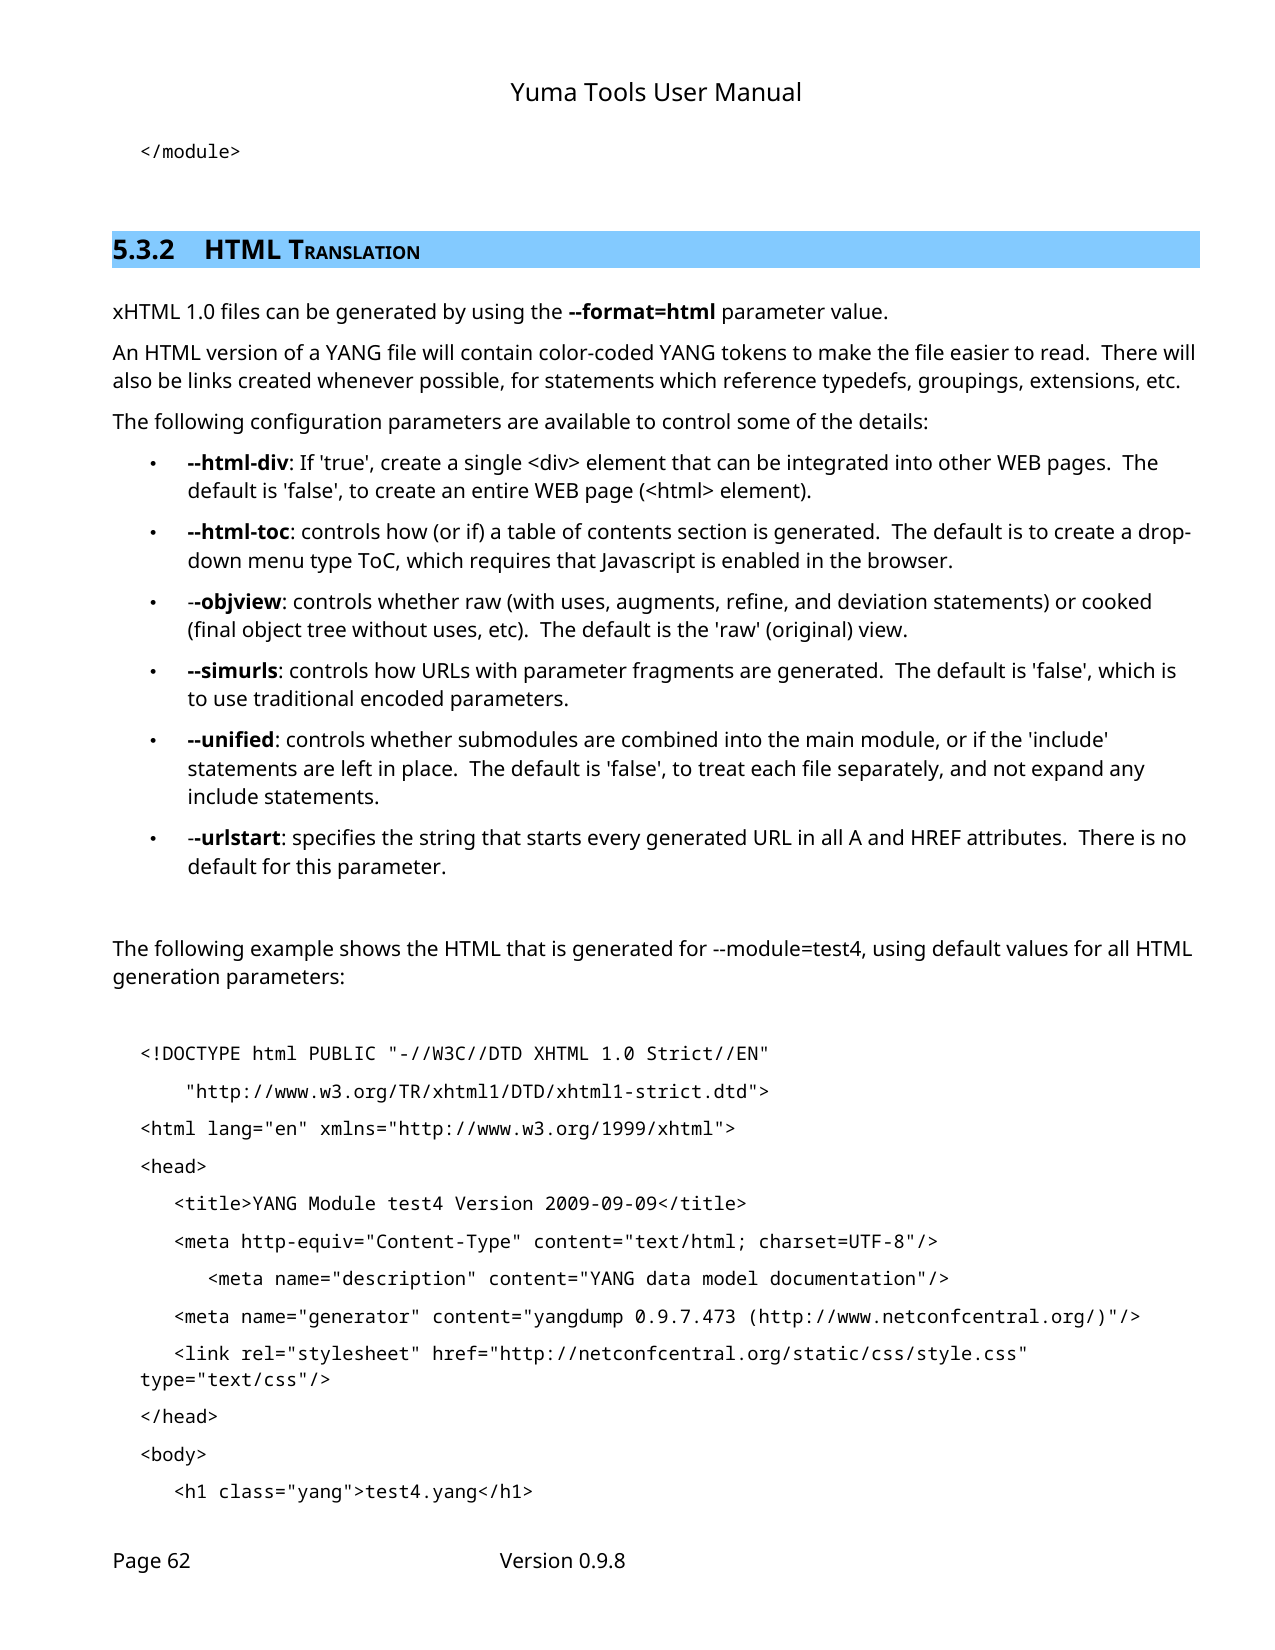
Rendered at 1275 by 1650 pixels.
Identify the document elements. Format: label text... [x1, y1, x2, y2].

list --html-div: If 'true', create a single <div> element that can be integrated into other WEB pages. The default is 'false', to create an entire WEB page (<html> element). [150, 448, 1200, 505]
text "http://www.w3.org/TR/xhtml1/DTD/xhtml1-strict.dtd"> [139, 1078, 1200, 1103]
text The following configuration parameters are available to control some of the details: [112, 407, 1200, 436]
text <!DOCTYPE html PUBLIC "-//W3C//DTD XHTML 1.0 Strict//EN" [139, 1041, 1200, 1066]
subtitle HTML Translation [112, 231, 1200, 268]
text <body> [139, 1441, 1200, 1467]
text <meta name="generator" content="yangdump 0.9.7.473 (http://www.netconfcentral.org/)"/> [139, 1303, 1200, 1328]
text <meta name="description" content="YANG data model documentation"/> [139, 1266, 1200, 1291]
text <h1 class="yang">test4.yang</h1> [139, 1478, 1200, 1504]
text xHTML 1.0 files can be generated by using the --format=html parameter value. [112, 297, 1200, 325]
text An HTML version of a YANG file will contain color-coded YANG tokens to make the file easier to read. There will also be links created whenever possible, for statements which reference typedefs, groupings, extensions, etc. [112, 338, 1200, 394]
text <head> [139, 1153, 1200, 1178]
text </module> [139, 138, 1200, 164]
list --objview: controls whether raw (with uses, augments, refine, and deviation statements) or cooked (final object tree without uses, etc). The default is the 'raw' (original) view. [150, 587, 1200, 644]
text <meta http-equiv="Content-Type" content="text/html; charset=UTF-8"/> [139, 1228, 1200, 1253]
list --html-toc: controls how (or if) a table of contents section is generated. The default is to create a drop-down menu type ToC, which requires that Javascript is enabled in the browser. [150, 517, 1200, 574]
list --urlstart: specifies the string that starts every generated URL in all A and HREF attributes. There is no default for this parameter. [150, 823, 1200, 880]
list --unified: controls whether submodules are combined into the main module, or if the 'include' statements are left in place. The default is 'false', to treat each file separately, and not expand any include statements. [150, 726, 1200, 811]
text <link rel="stylesheet" href="http://netconfcentral.org/static/css/style.css" type="text/css"/> [139, 1341, 1200, 1392]
text </head> [139, 1403, 1200, 1429]
text <html lang="en" xmlns="http://www.w3.org/1999/xhtml"> [139, 1116, 1200, 1141]
text <title>YANG Module test4 Version 2009-09-09</title> [139, 1191, 1200, 1216]
list --simurls: controls how URLs with parameter fragments are generated. The default is 'false', which is to use traditional encoded parameters. [150, 656, 1200, 713]
text The following example shows the HTML that is generated for --module=test4, using default values for all HTML generation parameters: [112, 934, 1200, 991]
